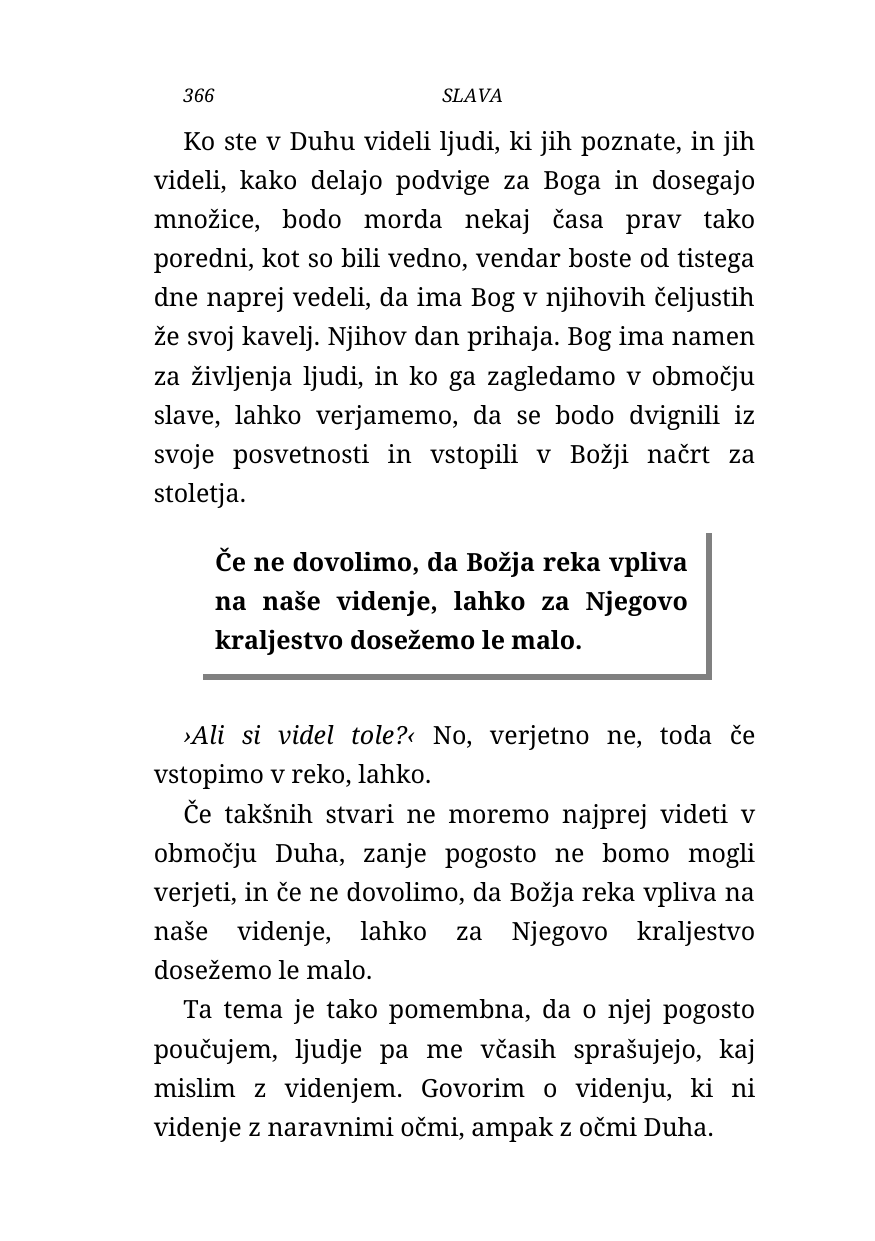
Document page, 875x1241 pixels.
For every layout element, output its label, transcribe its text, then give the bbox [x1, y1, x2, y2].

text Če takšnih stvari ne moremo najprej videti v območju Duha, zanje pogosto ne bomo mogli verjeti, in če ne dovolimo, da Božja reka vpliva na naše videnje, lahko za Njegovo kraljestvo dosežemo le malo. [153, 796, 756, 987]
text Ta tema je tako pomembna, da o njej pogosto poučujem, ljudje pa me včasih sprašujejo, kaj mislim z videnjem. Govorim o videnju, ki ni videnje z naravnimi očmi, ampak z očmi Duha. [153, 992, 756, 1144]
text ›Ali si videl tole?‹ No, verjetno ne, toda če vstopimo v reko, lahko. [153, 718, 756, 791]
text Če ne dovolimo, da Božja reka vpliva na naše videnje, lahko za Njegovo kraljestvo dosežemo le malo. [197, 527, 706, 674]
text Ko ste v Duhu videli ljudi, ki jih poznate, in jih videli, kako delajo podvige za Boga in dosegajo množice, bodo morda nekaj časa prav tako poredni, kot so bili vedno, vendar boste od tistega dne naprej vedeli, da ima Bog v njihovih čeljustih že svoj kavelj. Njihov dan prihaja. Bog ima namen za življenja ljudi, in ko ga zagledamo v območju slave, lahko verjamemo, da se bodo dvignili iz svoje posvetnosti in vstopili v Božji načrt za stoletja. [153, 123, 756, 510]
